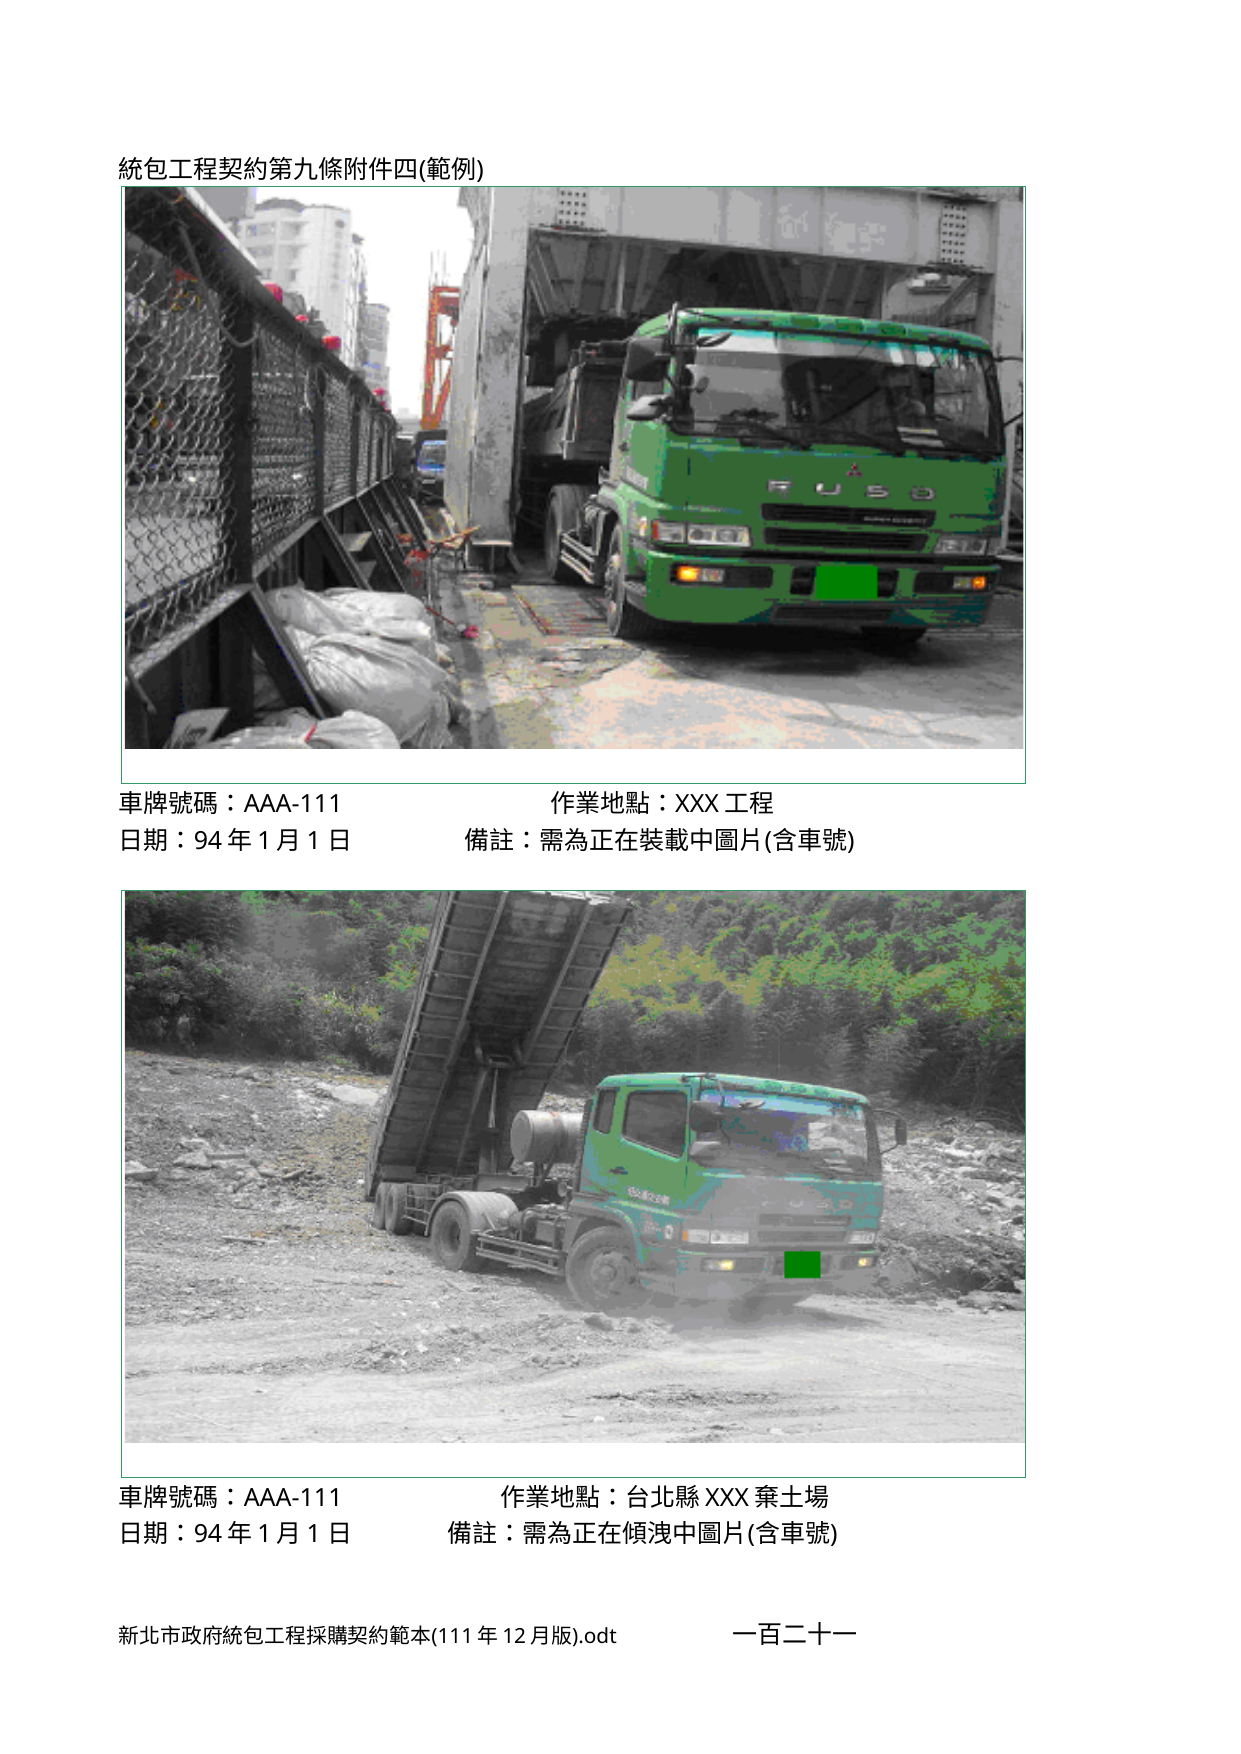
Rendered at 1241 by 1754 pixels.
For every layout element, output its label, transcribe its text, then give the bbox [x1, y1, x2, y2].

text 日期：94年1月1 日 備註：需為正在裝載中圖片(含車號) [118, 820, 1128, 856]
text 日期：94年1月1 日 備註：需為正在傾洩中圖片(含車號) [118, 1514, 1069, 1550]
text 車牌號碼：AAA-111 作業地點：XXX工程 [118, 784, 1128, 820]
text 統包工程契約第九條附件四(範例) [118, 150, 1069, 186]
table_header [122, 187, 1025, 783]
table_header [122, 891, 1025, 1477]
text 車牌號碼：AAA-111 作業地點：台北縣XXX棄土場 [118, 1478, 1128, 1514]
